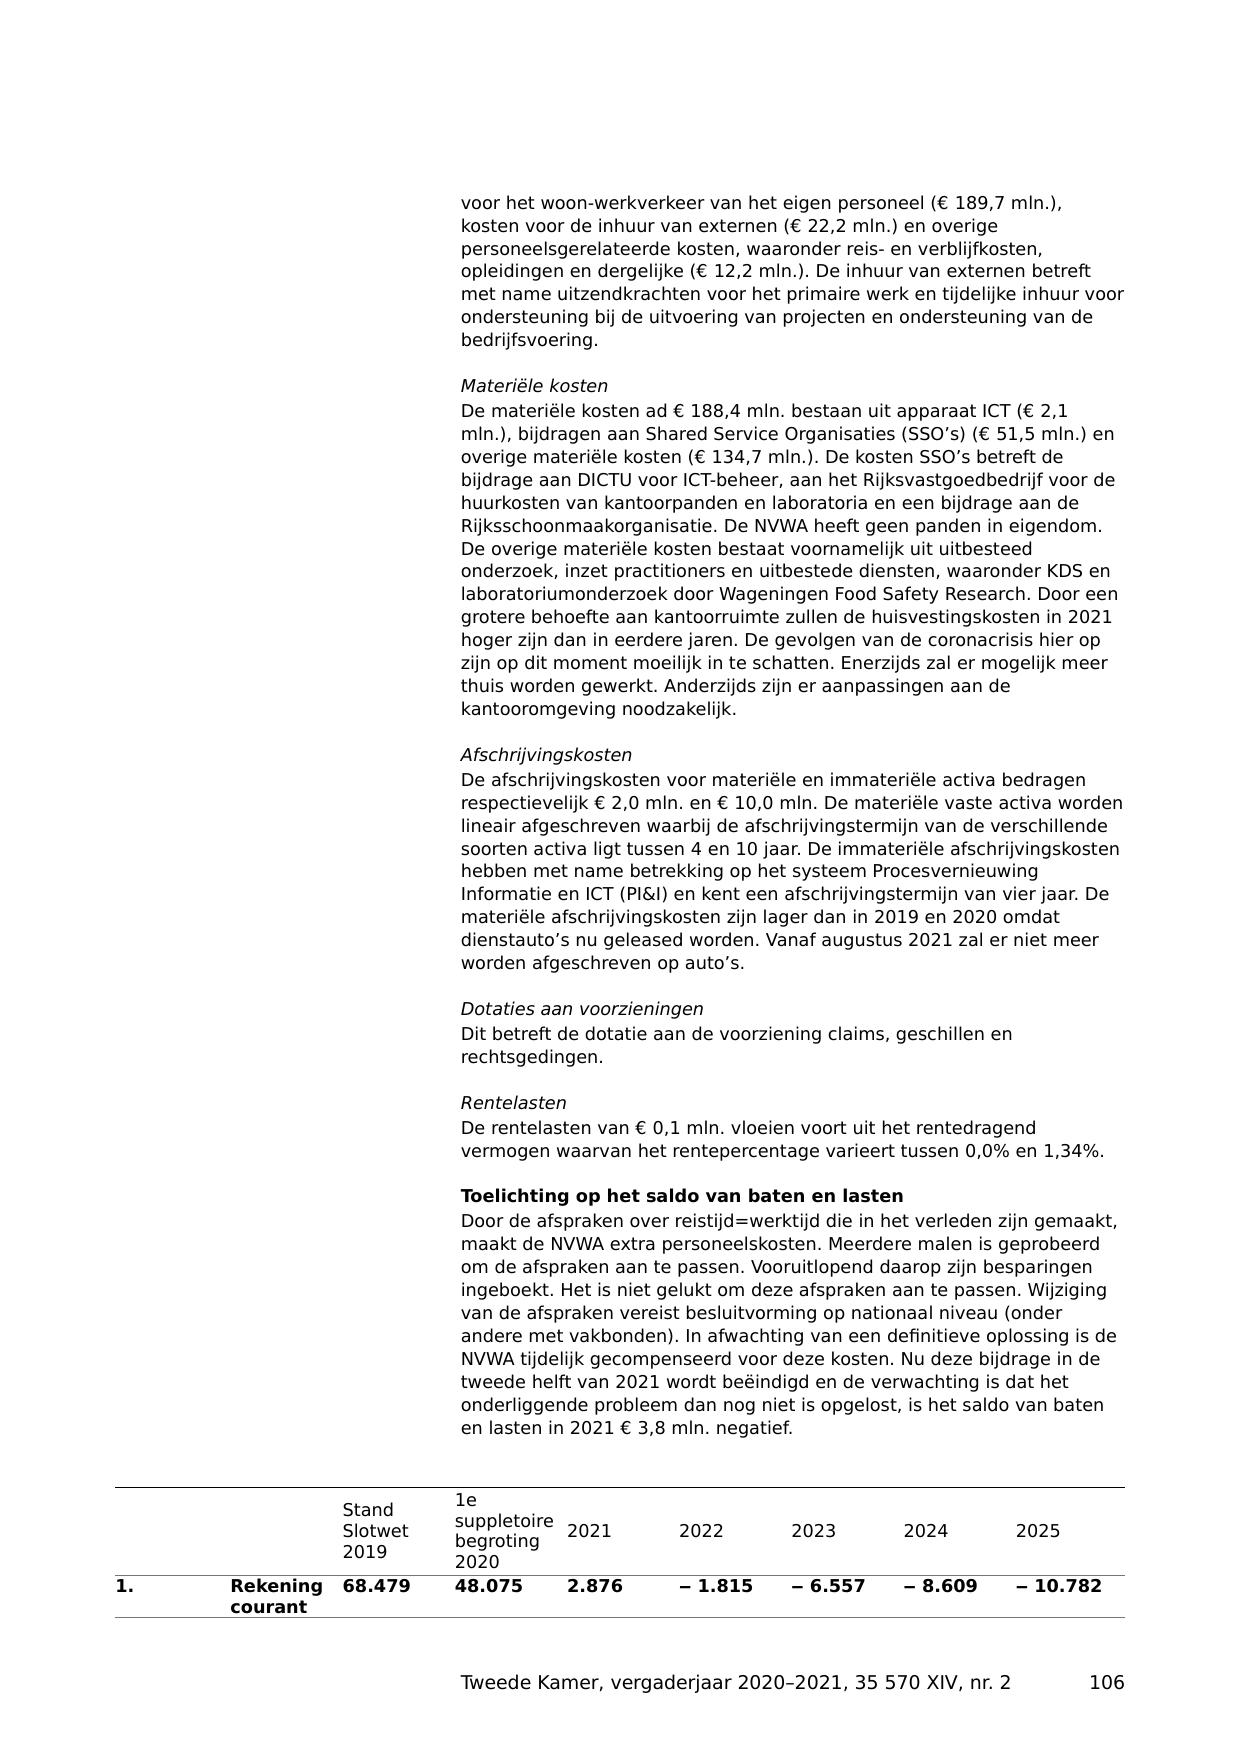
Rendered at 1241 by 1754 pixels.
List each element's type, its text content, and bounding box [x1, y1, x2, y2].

table_cell 1e suppletoire begroting 2020 [452, 1488, 564, 1575]
table_cell [227, 1488, 339, 1575]
table_cell 48.075 [452, 1576, 564, 1617]
table_cell 2022 [676, 1488, 788, 1575]
table_cell Stand Slotwet 2019 [340, 1488, 452, 1575]
table_cell 1. [115, 1576, 227, 1617]
text Materiële kosten [461, 374, 1125, 397]
table_cell ‒ 10.782 [1013, 1576, 1125, 1617]
text De afschrijvingskosten voor materiële en immateriële activa bedragen respectievelijk € 2,0 mln. en € 10,0 mln. De materiële vaste activa worden lineair afgeschreven waarbij de afschrijvingstermijn van de verschillende soorten activa ligt tussen 4 en 10 jaar. De immateriële afschrijvingskosten hebben met name betrekking op het systeem Procesvernieuwing Informatie en ICT (PI&I) en kent een afschrijvingstermijn van vier jaar. De materiële afschrijvingskosten zijn lager dan in 2019 en 2020 omdat dienstauto’s nu geleased worden. Vanaf augustus 2021 zal er niet meer worden afgeschreven op auto’s. [461, 768, 1125, 974]
text Dotaties aan voorzieningen [461, 997, 1125, 1020]
text Dit betreft de dotatie aan de voorziening claims, geschillen en rechtsgedingen. [461, 1022, 1125, 1068]
text Door de afspraken over reistijd=werktijd die in het verleden zijn gemaakt, maakt de NVWA extra personeelskosten. Meerdere malen is geprobeerd om de afspraken aan te passen. Vooruitlopend daarop zijn besparingen ingeboekt. Het is niet gelukt om deze afspraken aan te passen. Wijziging van de afspraken vereist besluitvorming op nationaal niveau (onder andere met vakbonden). In afwachting van een definitieve oplossing is de NVWA tijdelijk gecompenseerd voor deze kosten. Nu deze bijdrage in de tweede helft van 2021 wordt beëindigd en de verwachting is dat het onderliggende probleem dan nog niet is opgelost, is het saldo van baten en lasten in 2021 € 3,8 mln. negatief. [461, 1209, 1125, 1439]
text voor het woon-werkverkeer van het eigen personeel (€ 189,7 mln.), kosten voor de inhuur van externen (€ 22,2 mln.) en overige personeelsgerelateerde kosten, waaronder reis- en verblijfkosten, opleidingen en dergelijke (€ 12,2 mln.). De inhuur van externen betreft met name uitzendkrachten voor het primaire werk en tijdelijke inhuur voor ondersteuning bij de uitvoering van projecten en ondersteuning van de bedrijfsvoering. [461, 191, 1125, 351]
text Rentelasten [461, 1091, 1125, 1114]
text Toelichting op het saldo van baten en lasten [461, 1184, 1125, 1207]
table_cell 2025 [1013, 1488, 1125, 1575]
text De materiële kosten ad € 188,4 mln. bestaan uit apparaat ICT (€ 2,1 mln.), bijdragen aan Shared Service Organisaties (SSO’s) (€ 51,5 mln.) en overige materiële kosten (€ 134,7 mln.). De kosten SSO’s betreft de bijdrage aan DICTU voor ICT-beheer, aan het Rijksvastgoedbedrijf voor de huurkosten van kantoorpanden en laboratoria en een bijdrage aan de Rijksschoonmaakorganisatie. De NVWA heeft geen panden in eigendom. De overige materiële kosten bestaat voornamelijk uit uitbesteed onderzoek, inzet practitioners en uitbestede diensten, waaronder KDS en laboratoriumonderzoek door Wageningen Food Safety Research. Door een grotere behoefte aan kantoorruimte zullen de huisvestingskosten in 2021 hoger zijn dan in eerdere jaren. De gevolgen van de coronacrisis hier op zijn op dit moment moeilijk in te schatten. Enerzijds zal er mogelijk meer thuis worden gewerkt. Anderzijds zijn er aanpassingen aan de kantooromgeving noodzakelijk. [461, 399, 1125, 720]
table_header Kasstroomoverzicht over het jaar 2021 (bedragen x € 1.000) [115, 1462, 1125, 1487]
table_cell 2.876 [564, 1576, 676, 1617]
table_cell ‒ 8.609 [900, 1576, 1013, 1617]
table_cell [115, 1488, 227, 1575]
table_cell ‒ 6.557 [788, 1576, 900, 1617]
table_cell Rekening courant [227, 1576, 339, 1617]
table_cell 2023 [788, 1488, 900, 1575]
table_cell 68.479 [340, 1576, 452, 1617]
text De rentelasten van € 0,1 mln. vloeien voort uit het rentedragend vermogen waarvan het rentepercentage varieert tussen 0,0% en 1,34%. [461, 1116, 1125, 1162]
table_cell 2021 [564, 1488, 676, 1575]
table_cell ‒ 1.815 [676, 1576, 788, 1617]
text Afschrijvingskosten [461, 743, 1125, 766]
table_cell 2024 [900, 1488, 1013, 1575]
